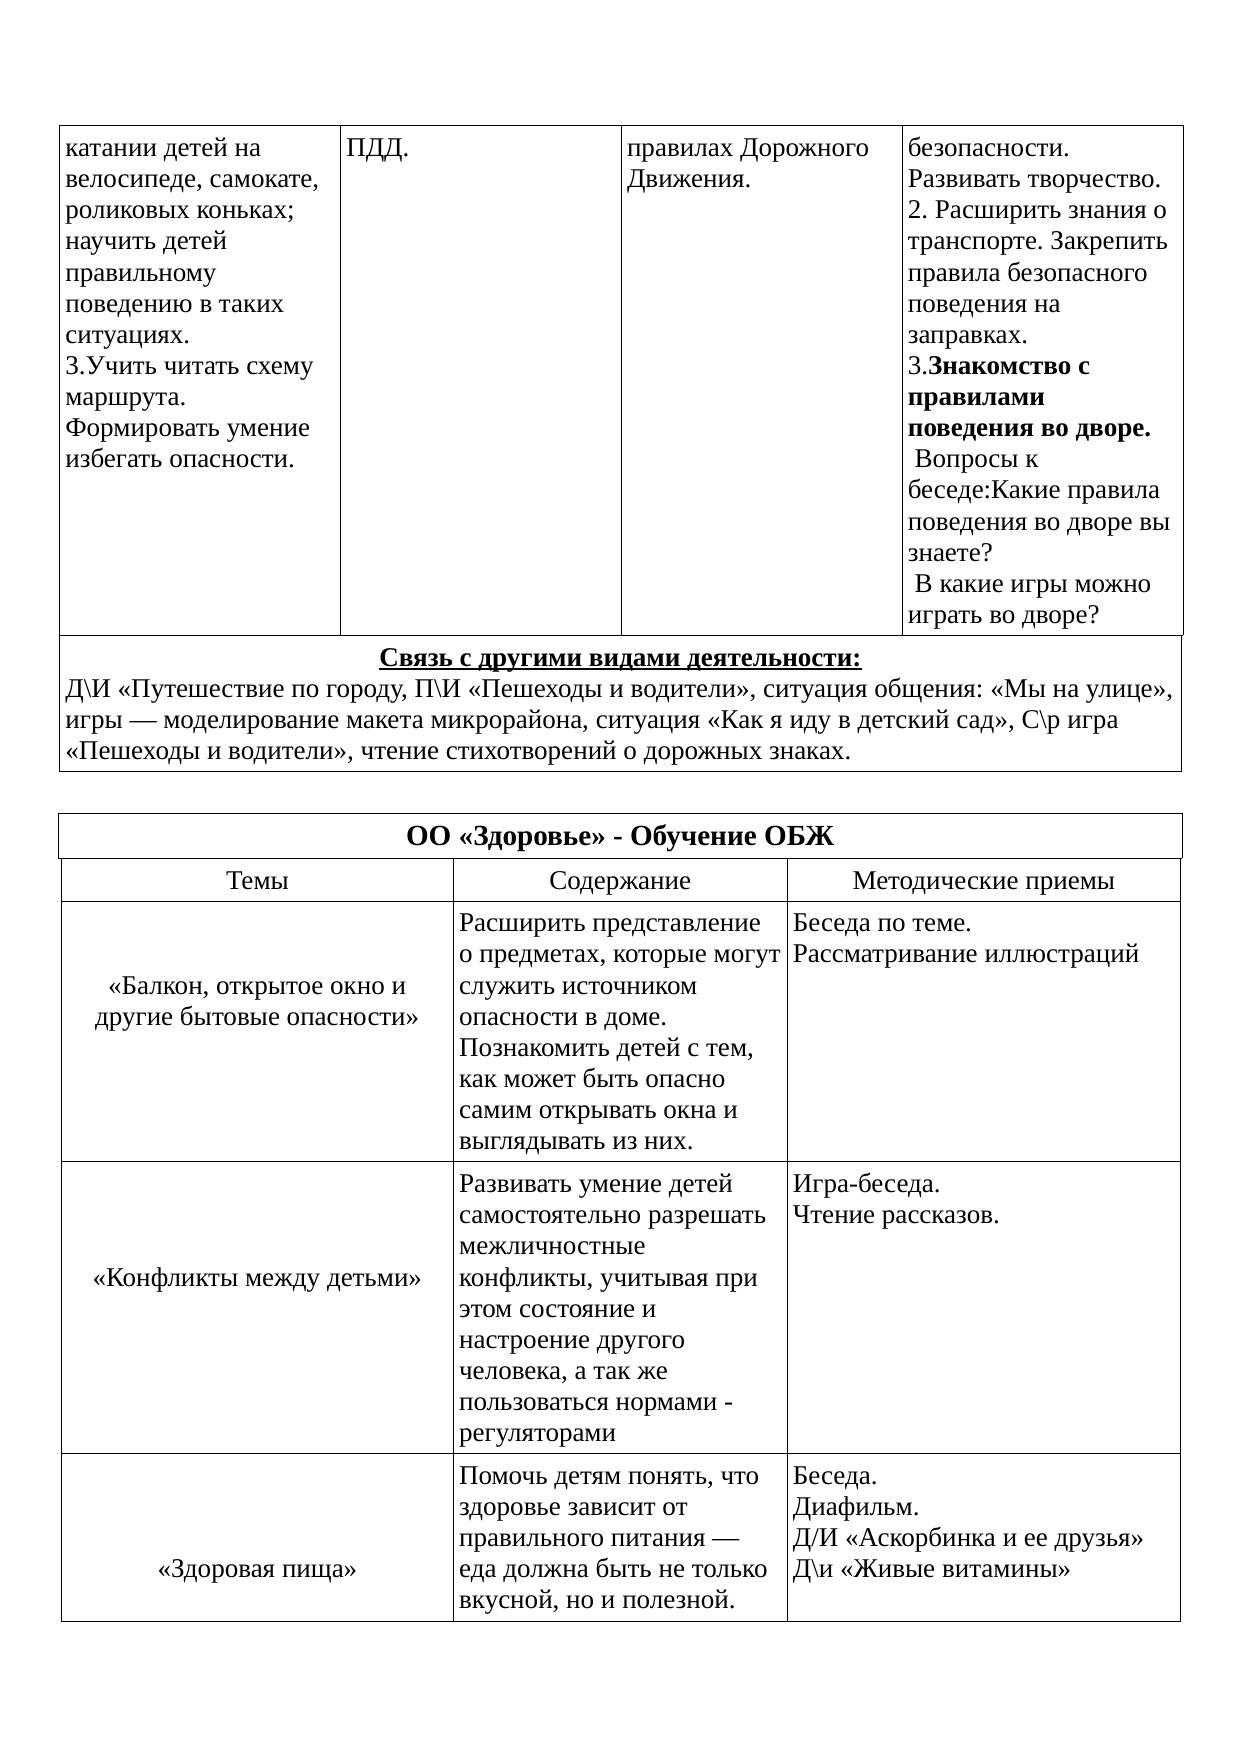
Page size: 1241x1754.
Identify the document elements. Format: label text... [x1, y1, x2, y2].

table_cell Расширить представление о предметах, которые могут служить источником опасности в доме. Познакомить детей с тем, как может быть опасно самим открывать окна и выглядывать из них. [454, 902, 787, 1161]
table_cell Беседа по теме. Рассматривание иллюстраций [788, 902, 1180, 1161]
table_cell «Балкон, открытое окно и другие бытовые опасности» [62, 902, 453, 1161]
table_header Содержание [454, 859, 787, 901]
table_cell ПДД. [341, 126, 621, 635]
table_cell «Здоровая пища» [62, 1454, 453, 1621]
table_cell Развивать умение детей самостоятельно разрешать межличностные конфликты, учитывая при этом состояние и настроение другого человека, а так же пользоваться нормами - регуляторами [454, 1162, 787, 1453]
table_cell Игра-беседа. Чтение рассказов. [788, 1162, 1180, 1453]
table_cell Беседа. Диафильм. Д/И «Аскорбинка и ее друзья» Д\и «Живые витамины» [788, 1454, 1180, 1621]
table_cell Помочь детям понять, что здоровье зависит от правильного питания — еда должна быть не только вкусной, но и полезной. [454, 1454, 787, 1621]
table_header Темы [62, 859, 453, 901]
table_header Методические приемы [788, 859, 1180, 901]
table_cell безопасности. Развивать творчество. 2. Расширить знания о транспорте. Закрепить правила безопасного поведения на заправках. 3.Знакомство с правилами поведения во дворе. Вопросы к беседе:Какие правила поведения во дворе вы знаете? В какие игры можно играть во дворе? [903, 126, 1183, 635]
table_cell правилах Дорожного Движения. [622, 126, 902, 635]
table_cell «Конфликты между детьми» [62, 1162, 453, 1453]
table_header ОО «Здоровье» - Обучение ОБЖ [59, 814, 1182, 858]
table_header Связь с другими видами деятельности: Д\И «Путешествие по городу, П\И «Пешеходы и водители», ситуация общения: «Мы на улице», игры — моделирование макета микрорайона, ситуация «Как я иду в детский сад», С\р игра «Пешеходы и водители», чтение стихотворений о дорожных знаках. [60, 636, 1181, 771]
table_cell катании детей на велосипеде, самокате, роликовых коньках; научить детей правильному поведению в таких ситуациях. 3.Учить читать схему маршрута. Формировать умение избегать опасности. [60, 126, 340, 635]
